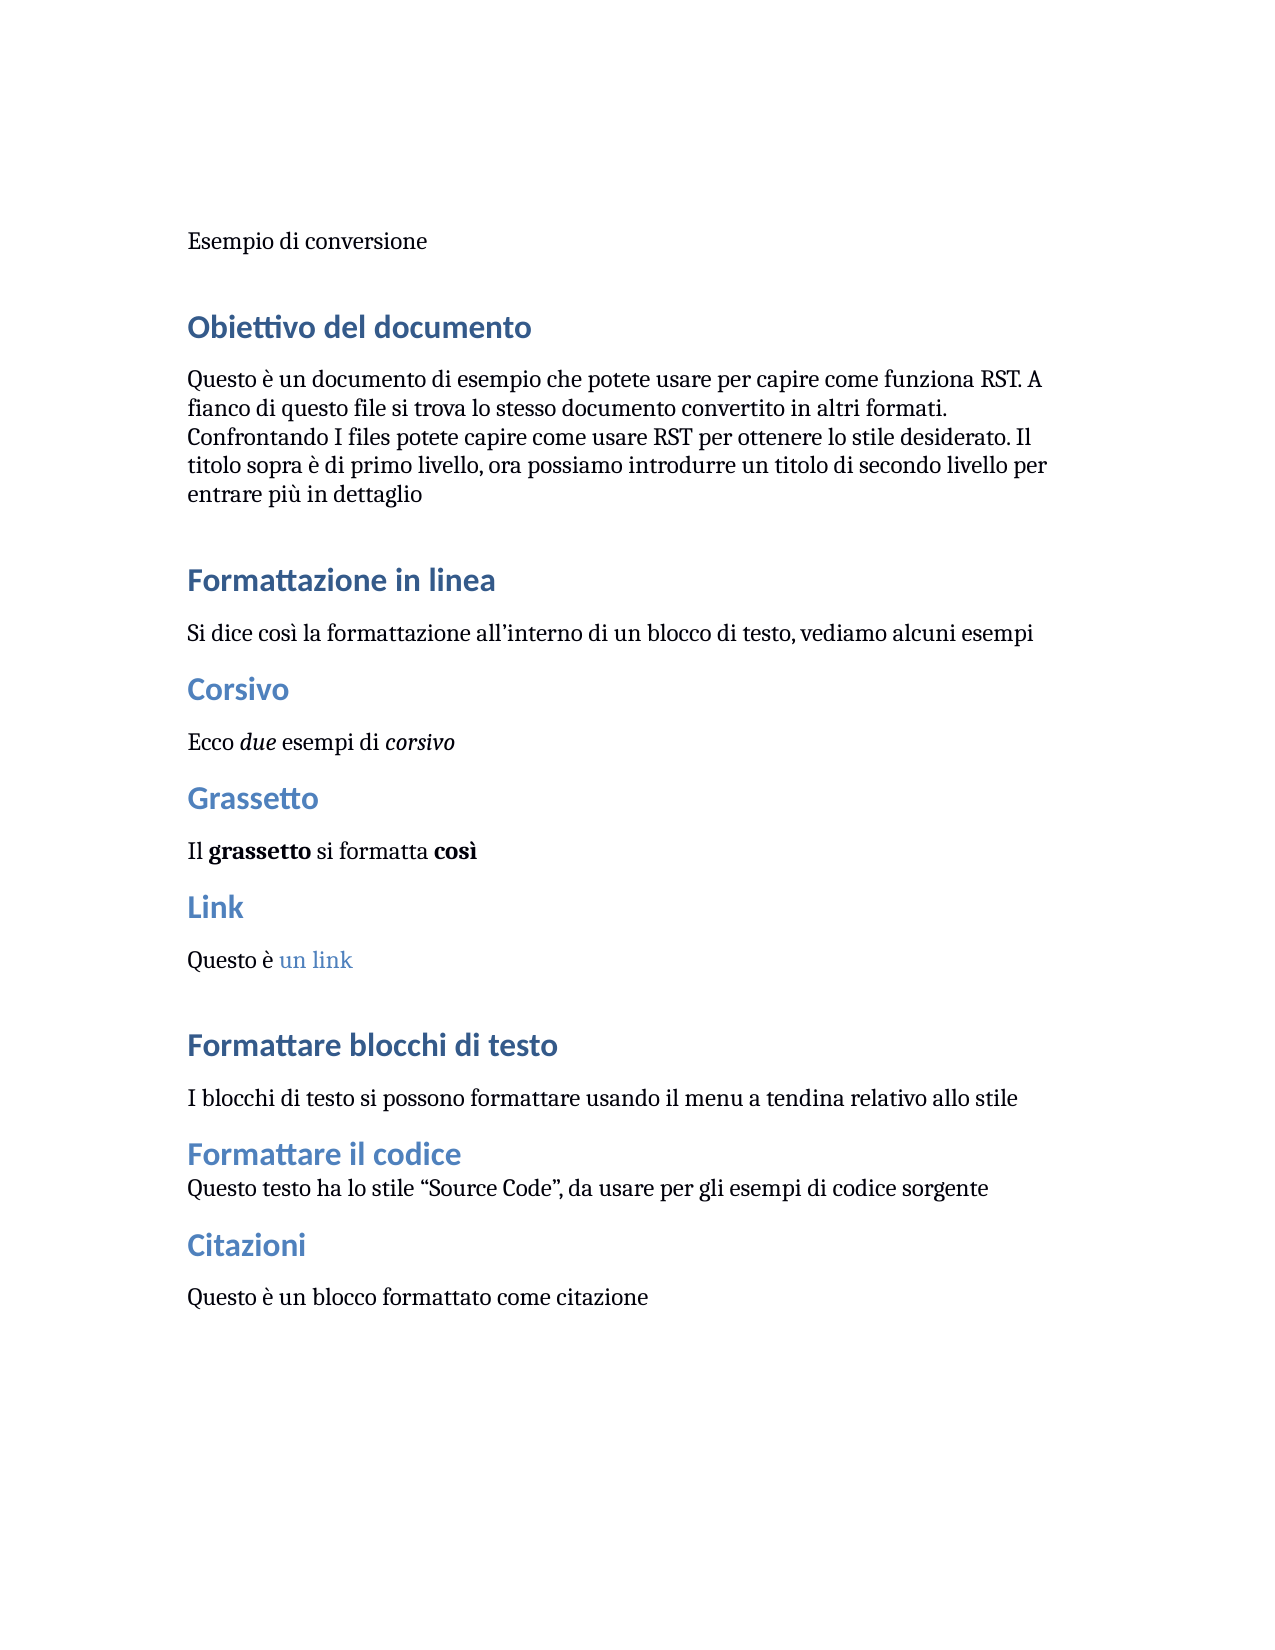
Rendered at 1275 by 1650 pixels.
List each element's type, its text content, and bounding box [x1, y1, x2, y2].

subtitle Formattazione in linea [187, 559, 1087, 600]
text Il grassetto si formatta così [187, 837, 1087, 865]
subtitle Corsivo [187, 668, 1087, 709]
text Questo testo ha lo stile “Source Code”, da usare per gli esempi di codice sorgente [187, 1174, 1087, 1203]
subtitle Formattare il codice [187, 1133, 1087, 1174]
subtitle Obiettivo del documento [187, 306, 1087, 346]
text Esempio di conversione [187, 227, 1087, 256]
text I blocchi di testo si possono formattare usando il menu a tendina relativo allo stile [187, 1084, 1087, 1113]
text Ecco due esempi di corsivo [187, 727, 1087, 756]
text Si dice così la formattazione all’interno di un blocco di testo, vediamo alcuni esempi [187, 618, 1087, 647]
text Questo è un link [187, 946, 1087, 974]
subtitle Grassetto [187, 777, 1087, 818]
text Questo è un documento di esempio che potete usare per capire come funziona RST. A fianco di questo file si trova lo stesso documento convertito in altri formati. Confrontando I files potete capire come usare RST per ottenere lo stile desiderato. Il titolo sopra è di primo livello, ora possiamo introdurre un titolo di secondo livello per entrare più in dettaglio [187, 365, 1087, 509]
subtitle Formattare blocchi di testo [187, 1024, 1087, 1065]
subtitle Link [187, 886, 1087, 927]
subtitle Citazioni [187, 1224, 1087, 1264]
text Questo è un blocco formattato come citazione [187, 1283, 1087, 1312]
